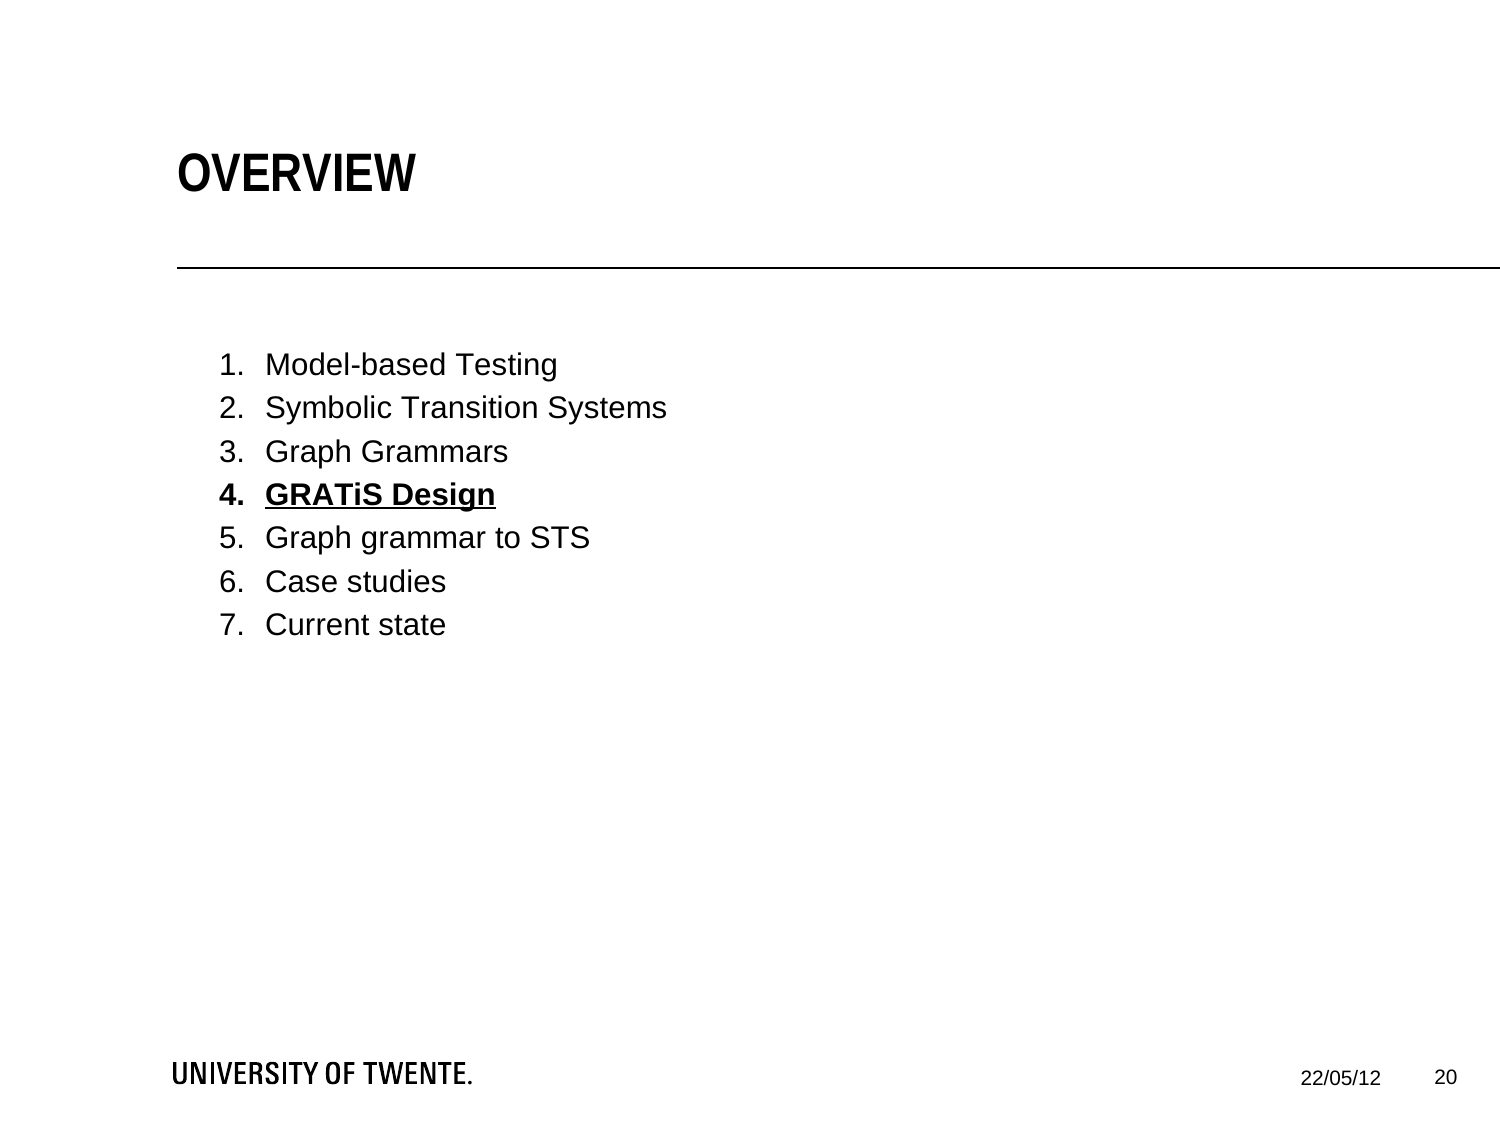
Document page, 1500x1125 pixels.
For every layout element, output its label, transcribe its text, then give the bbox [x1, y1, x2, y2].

text_box 22/05/12 [1242, 1050, 1395, 1125]
text_box [1395, 1049, 1458, 1125]
list Model-based Testing Symbolic Transition Systems Graph Grammars GRATiS Design Graph grammar to STS Case studies Current state [177, 336, 1457, 767]
title OVERVIEW [177, 59, 1458, 248]
